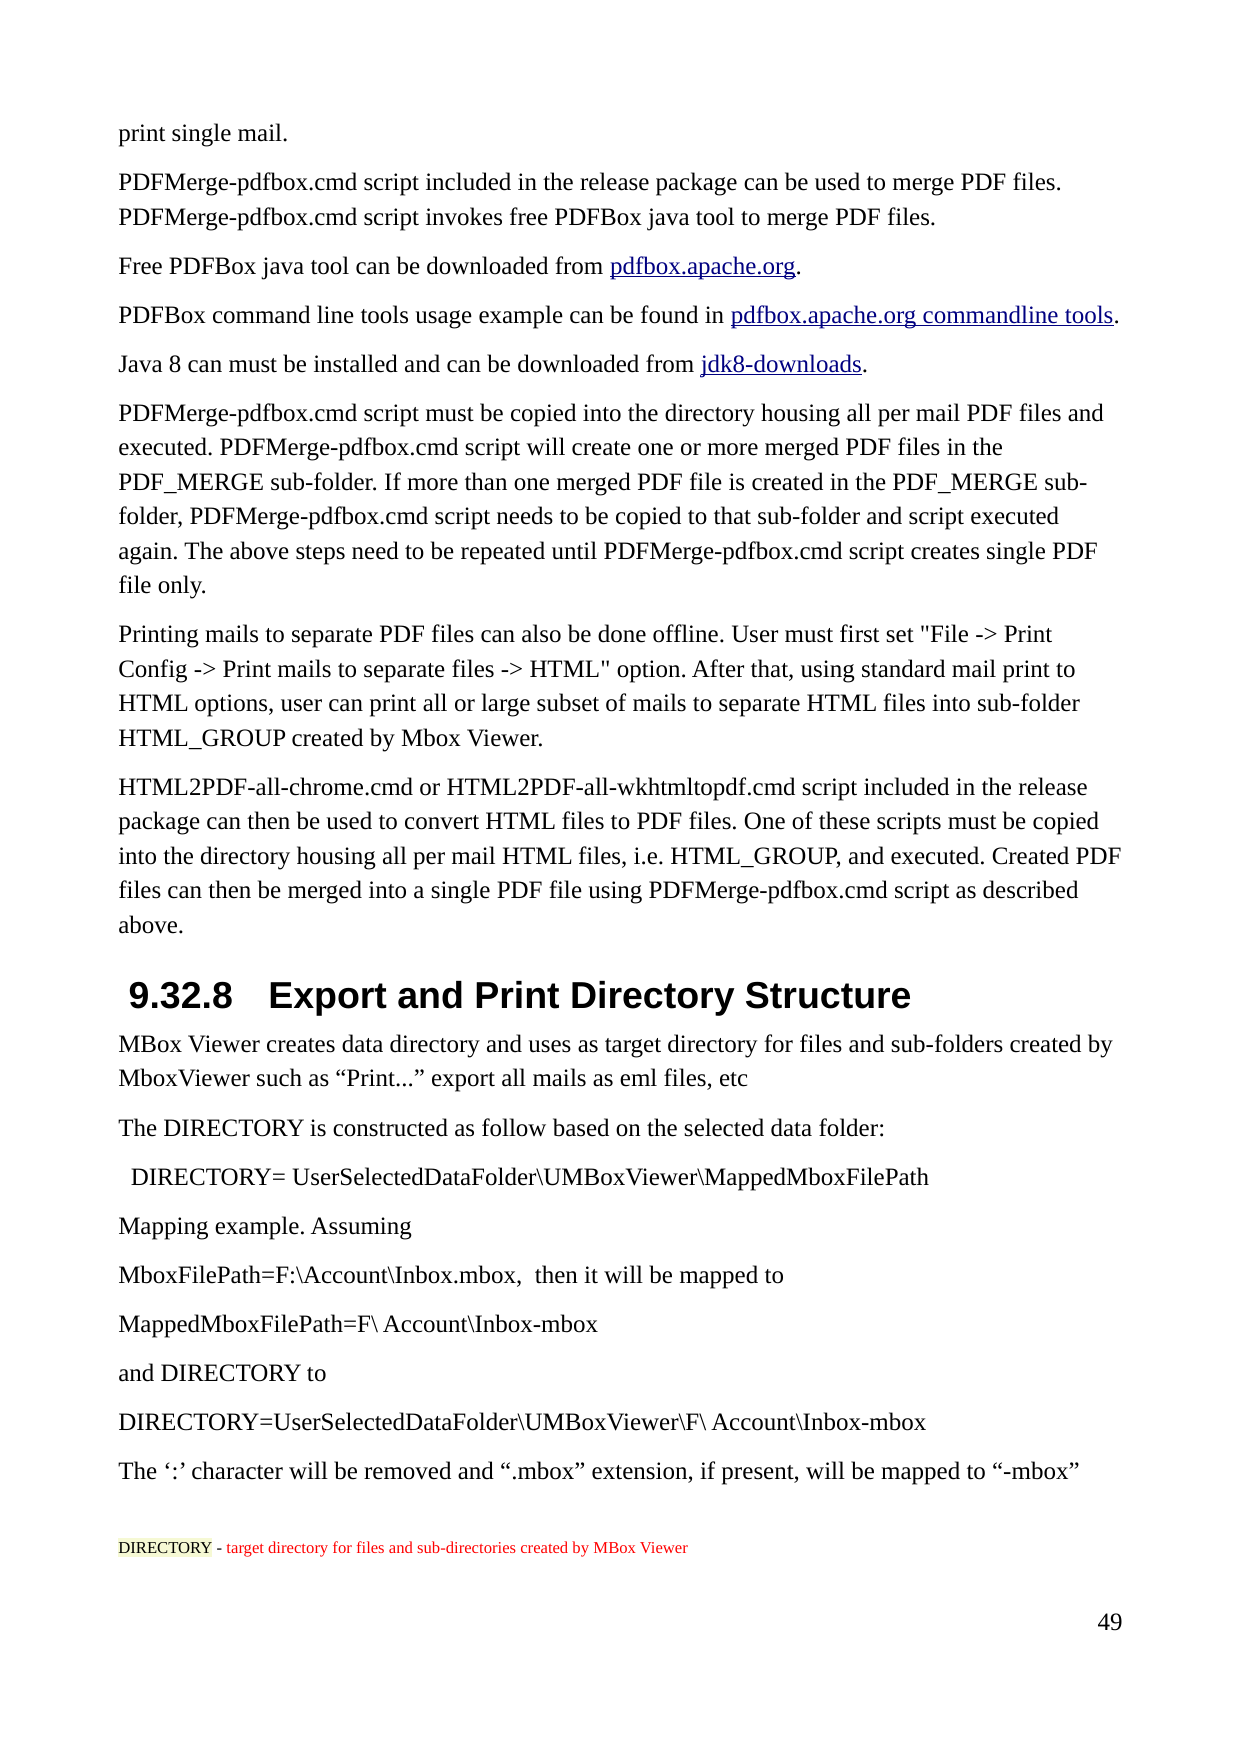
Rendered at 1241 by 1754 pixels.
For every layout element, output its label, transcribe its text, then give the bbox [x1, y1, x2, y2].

text MboxFilePath=F:\Account\Inbox.mbox, then it will be mapped to [118, 1260, 1122, 1288]
text print single mail. [118, 118, 1122, 147]
text Printing mails to separate PDF files can also be done offline. User must first set "File -> Print Config -> Print mails to separate files -> HTML" option. After that, using standard mail print to HTML options, user can print all or large subset of mails to separate HTML files into sub-folder HTML_GROUP created by Mbox Viewer. [118, 619, 1122, 752]
text The ‘:’ character will be removed and “.mbox” extension, if present, will be mapped to “-mbox” [118, 1456, 1122, 1485]
text DIRECTORY= UserSelectedDataFolder\UMBoxViewer\MappedMboxFilePath [118, 1162, 1122, 1190]
text Java 8 can must be installed and can be downloaded from jdk8-downloads. [118, 349, 1122, 378]
text DIRECTORY=UserSelectedDataFolder\UMBoxViewer\F\ Account\Inbox-mbox [118, 1407, 1122, 1436]
text Mapping example. Assuming [118, 1211, 1122, 1239]
text PDFMerge-pdfbox.cmd script included in the release package can be used to merge PDF files. PDFMerge-pdfbox.cmd script invokes free PDFBox java tool to merge PDF files. [118, 167, 1122, 230]
text MBox Viewer creates data directory and uses as target directory for files and sub-folders created by MboxViewer such as “Print...” export all mails as eml files, etc [118, 1029, 1122, 1092]
text HTML2PDF-all-chrome.cmd or HTML2PDF-all-wkhtmltopdf.cmd script included in the release package can then be used to convert HTML files to PDF files. One of these scripts must be copied into the directory housing all per mail HTML files, i.e. HTML_GROUP, and executed. Created PDF files can then be merged into a single PDF file using PDFMerge-pdfbox.cmd script as described above. [118, 772, 1122, 938]
text PDFMerge-pdfbox.cmd script must be copied into the directory housing all per mail PDF files and executed. PDFMerge-pdfbox.cmd script will create one or more merged PDF files in the PDF_MERGE sub-folder. If more than one merged PDF file is created in the PDF_MERGE sub-folder, PDFMerge-pdfbox.cmd script needs to be copied to that sub-folder and script executed again. The above steps need to be repeated until PDFMerge-pdfbox.cmd script creates single PDF file only. [118, 398, 1122, 599]
text and DIRECTORY to [118, 1358, 1122, 1387]
text The DIRECTORY is constructed as follow based on the selected data folder: [118, 1113, 1122, 1141]
text PDFBox command line tools usage example can be found in pdfbox.apache.org commandline tools. [118, 300, 1122, 328]
subtitle Export and Print Directory Structure [118, 973, 1122, 1017]
text MappedMboxFilePath=F\ Account\Inbox-mbox [118, 1309, 1122, 1338]
text DIRECTORY - target directory for files and sub-directories created by MBox Viewer [118, 1505, 1122, 1557]
text Free PDFBox java tool can be downloaded from pdfbox.apache.org. [118, 251, 1122, 279]
